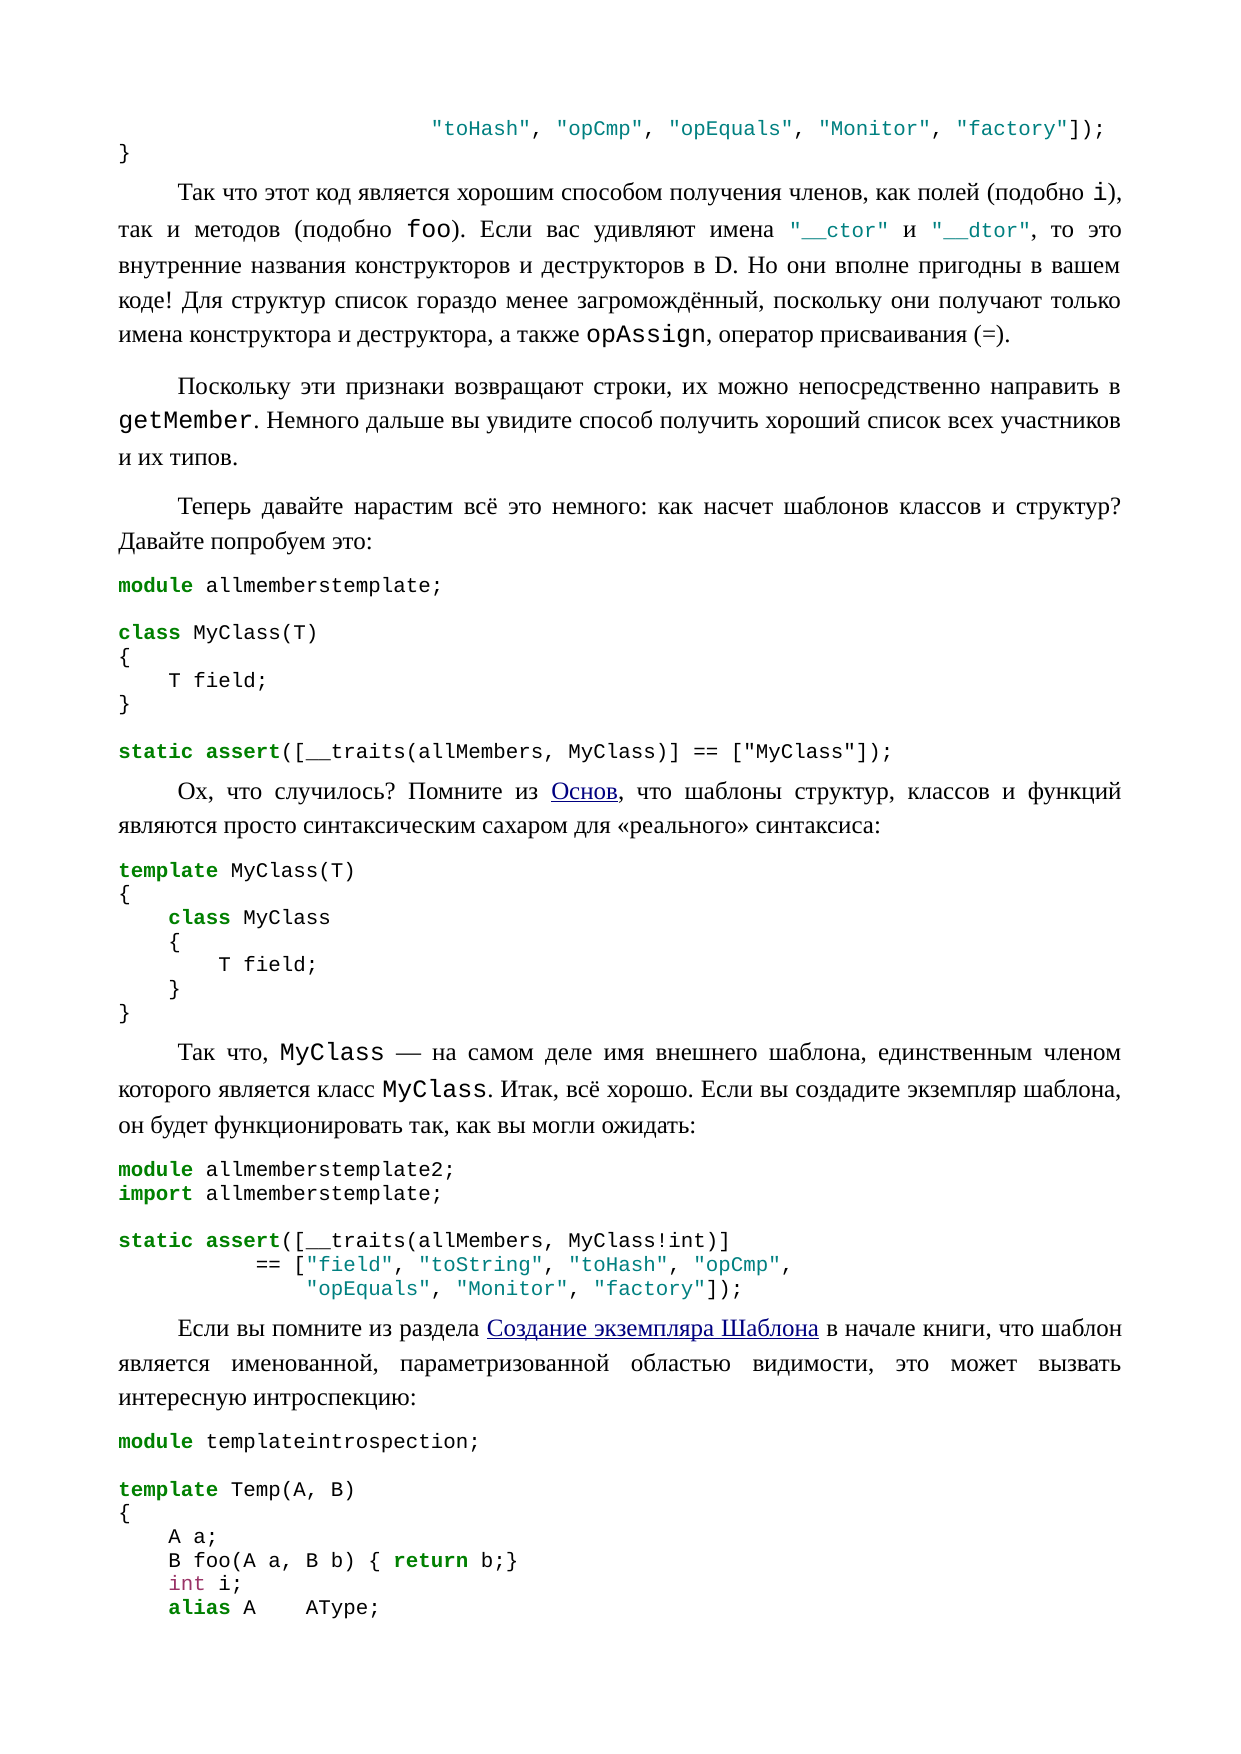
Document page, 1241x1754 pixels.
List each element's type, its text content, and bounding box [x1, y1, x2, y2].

text T field; [118, 954, 1122, 978]
text } [118, 693, 1122, 717]
text class MyClass(T) [118, 622, 1122, 646]
text module allmemberstemplate; [118, 575, 1122, 599]
text { [118, 1502, 1122, 1526]
text template Temp(A, B) [118, 1479, 1122, 1502]
text Поскольку эти признаки возвращают строки, их можно непосредственно направить в getMember. Немного дальше вы увидите способ получить хороший список всех участников и их типов. [118, 371, 1122, 471]
text } [118, 1002, 1122, 1025]
text static assert([__traits(allMembers, MyClass)] == ["MyClass"]); [118, 741, 1122, 764]
text int i; [118, 1573, 1122, 1597]
text T field; [118, 670, 1122, 693]
text { [118, 646, 1122, 670]
text module allmemberstemplate2; [118, 1159, 1122, 1183]
text A a; [118, 1526, 1122, 1549]
text Так что, MyClass — на самом деле имя внешнего шаблона, единственным членом которого является класс MyClass. Итак, всё хорошо. Если вы создадите экземпляр шаблона, он будет функционировать так, как вы могли ожидать: [118, 1037, 1122, 1139]
text static assert([__traits(allMembers, MyClass!int)] [118, 1230, 1122, 1254]
text Если вы помните из раздела Создание экземпляра Шаблона в начале книги, что шаблон является именованной, параметризованной областью видимости, это может вызвать интересную интроспекцию: [118, 1313, 1122, 1411]
text alias A AType; [118, 1597, 1122, 1621]
text { [118, 883, 1122, 907]
text Так что этот код является хорошим способом получения членов, как полей (подобно i), так и методов (подобно foo). Если вас удивляют имена "__ctor" и "__dtor", то это внутренние названия конструкторов и деструкторов в D. Но они вполне пригодны в вашем коде! Для структур список гораздо менее загромождённый, поскольку они получают только имена конструктора и деструктора, а также opAssign, оператор присваивания (=). [118, 177, 1122, 350]
text } [118, 142, 1122, 165]
text class MyClass [118, 907, 1122, 931]
text "toHash", "opCmp", "opEquals", "Monitor", "factory"]); [118, 118, 1122, 142]
text "opEquals", "Monitor", "factory"]); [118, 1278, 1122, 1301]
text == ["field", "toString", "toHash", "opCmp", [118, 1254, 1122, 1278]
text Ох, что случилось? Помните из Основ, что шаблоны структур, классов и функций являются просто синтаксическим сахаром для «реального» синтаксиса: [118, 776, 1122, 839]
text template MyClass(T) [118, 860, 1122, 883]
text Теперь давайте нарастим всё это немного: как насчет шаблонов классов и структур? Давайте попробуем это: [118, 491, 1122, 554]
text { [118, 931, 1122, 954]
text import allmemberstemplate; [118, 1183, 1122, 1207]
text B foo(A a, B b) { return b;} [118, 1549, 1122, 1573]
text module templateintrospection; [118, 1431, 1122, 1455]
text } [118, 978, 1122, 1002]
